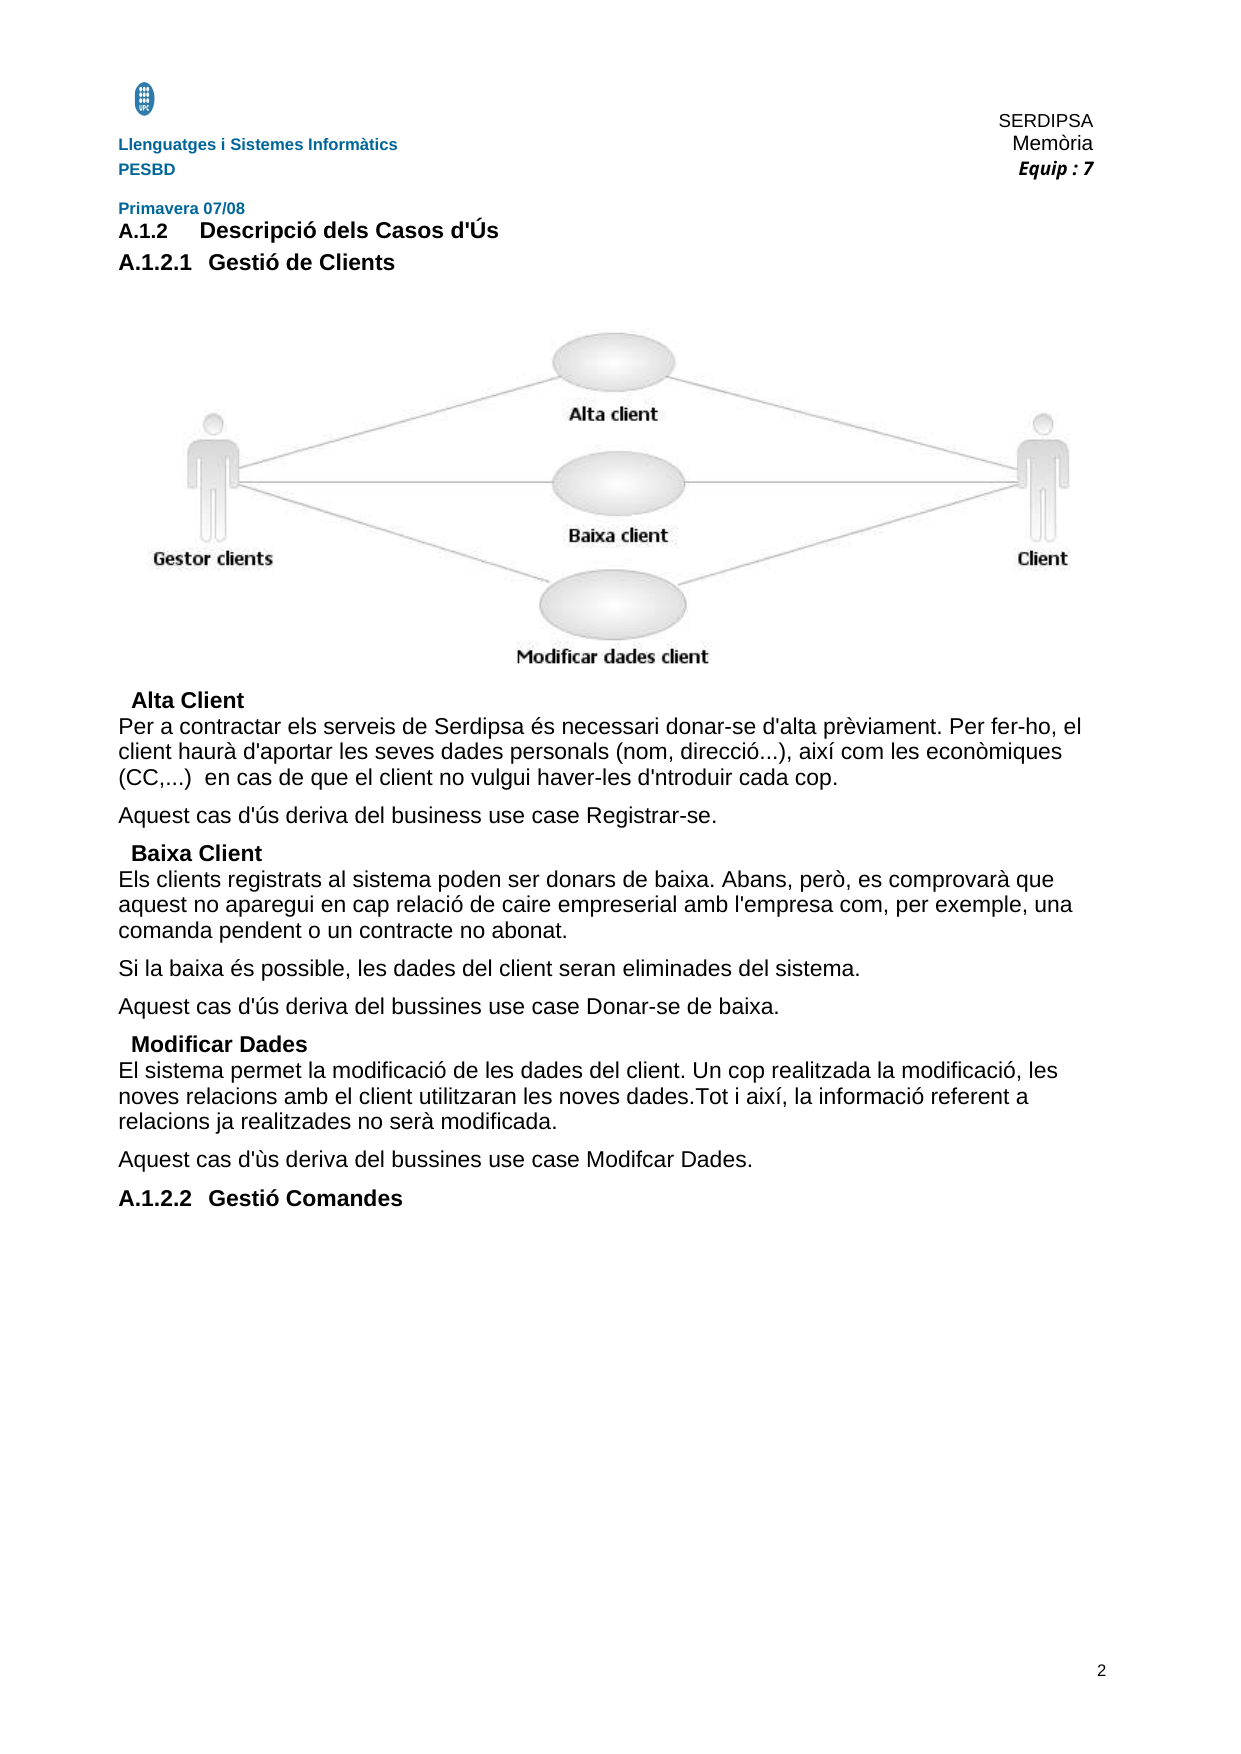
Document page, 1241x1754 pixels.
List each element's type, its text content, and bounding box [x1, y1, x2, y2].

subtitle Alta Client [118, 600, 1106, 713]
text Aquest cas d'ús deriva del bussines use case Donar-se de baixa. [118, 994, 1106, 1019]
text Aquest cas d'ús deriva del business use case Registrar-se. [118, 803, 1106, 828]
text El sistema permet la modificació de les dades del client. Un cop realitzada la modificació, les noves relacions amb el client utilitzaran les noves dades.Tot i així, la informació referent a relacions ja realitzades no serà modificada. [118, 1058, 1106, 1134]
text Els clients registrats al sistema poden ser donars de baixa. Abans, però, es comprovarà que aquest no aparegui en cap relació de caire empreserial amb l'empresa com, per exemple, una comanda pendent o un contracte no abonat. [118, 866, 1106, 943]
picture [124, 294, 1100, 688]
text Si la baixa és possible, les dades del client seran eliminades del sistema. [118, 956, 1106, 981]
subtitle Gestió de Clients [118, 249, 1106, 275]
text Per a contractar els serveis de Serdipsa és necessari donar-se d'alta prèviament. Per fer-ho, el client haurà d'aportar les seves dades personals (nom, direcció...), així com les econòmiques (CC,...) en cas de que el client no vulgui haver-les d'ntroduir cada cop. [118, 713, 1106, 790]
subtitle Gestió Comandes [118, 1185, 1106, 1211]
subtitle Descripció dels Casos d'Ús [118, 218, 1106, 243]
subtitle Modificar Dades [118, 1032, 1106, 1058]
subtitle Baixa Client [118, 841, 1106, 866]
text Aquest cas d'ùs deriva del bussines use case Modifcar Dades. [118, 1147, 1106, 1173]
